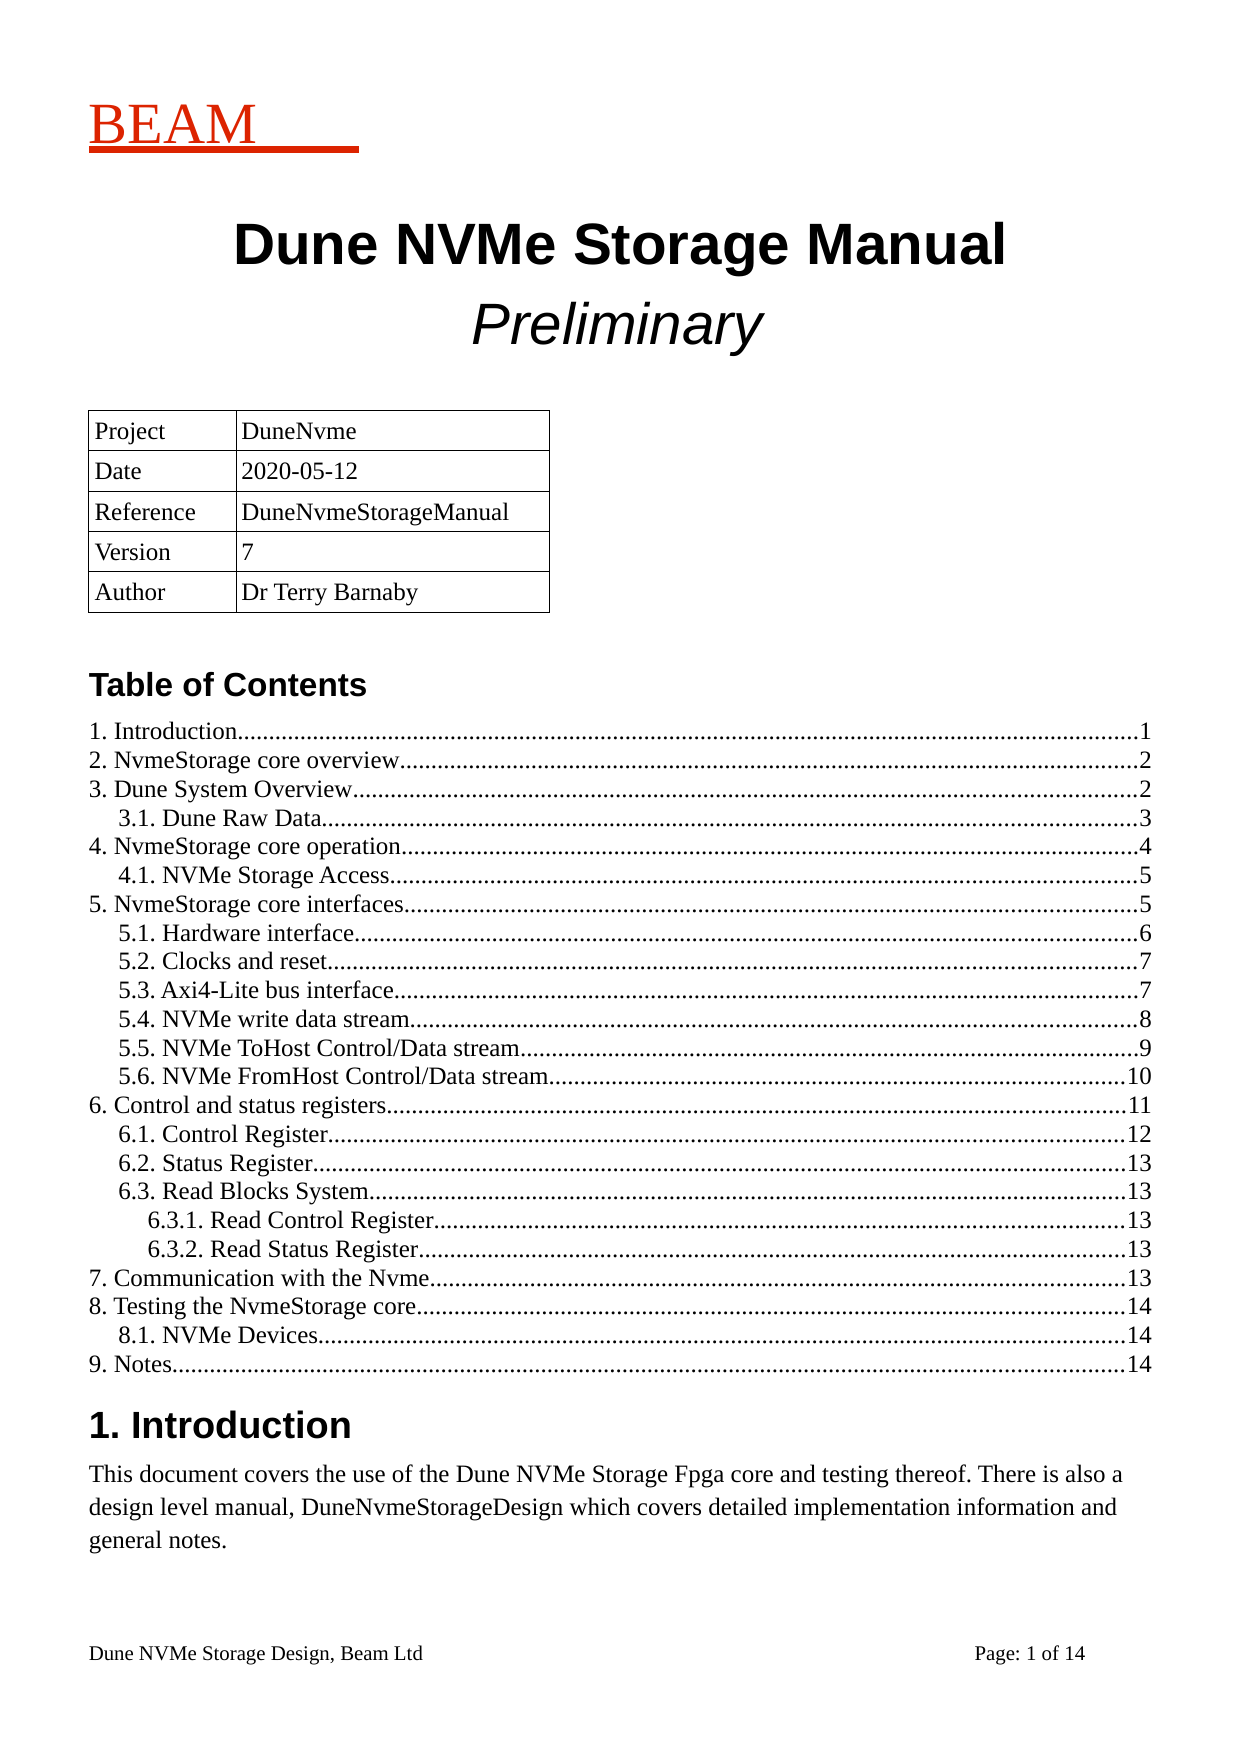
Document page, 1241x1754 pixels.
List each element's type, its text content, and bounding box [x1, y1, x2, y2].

text 5.4. NVMe write data stream 8 [118, 1004, 1152, 1033]
text This document covers the use of the Dune NVMe Storage Fpga core and testing thereof. There is also a design level manual, DuneNvmeStorageDesign which covers detailed implementation information and general notes. [88, 1459, 1152, 1554]
text 5.2. Clocks and reset 7 [118, 946, 1152, 975]
text 3. Dune System Overview 2 [88, 774, 1152, 803]
text 1. Introduction 1 [88, 716, 1152, 745]
text 8. Testing the NvmeStorage core 14 [88, 1291, 1152, 1320]
text 5.3. Axi4-Lite bus interface 7 [118, 975, 1152, 1004]
table_cell 2020-05-12 [237, 451, 549, 491]
text 5.1. Hardware interface 6 [118, 918, 1152, 946]
text 5.5. NVMe ToHost Control/Data stream 9 [118, 1033, 1152, 1061]
table_cell Reference [89, 492, 236, 531]
title Dune NVMe Storage Manual [88, 210, 1152, 277]
text 4. NvmeStorage core operation 4 [88, 831, 1152, 860]
text 4.1. NVMe Storage Access 5 [118, 860, 1152, 889]
text 8.1. NVMe Devices 14 [118, 1320, 1152, 1349]
text 9. Notes 14 [88, 1349, 1152, 1378]
table_header Project [89, 411, 236, 450]
text 6.2. Status Register 13 [118, 1148, 1152, 1176]
table_cell DuneNvmeStorageManual [237, 492, 549, 531]
text 6.3. Read Blocks System 13 [118, 1176, 1152, 1205]
table_cell Date [89, 451, 236, 491]
subtitle Introduction [88, 1403, 1152, 1446]
text 6. Control and status registers 11 [88, 1090, 1152, 1119]
text 6.3.1. Read Control Register 13 [147, 1205, 1152, 1234]
text 6.1. Control Register 12 [118, 1119, 1152, 1148]
text 7. Communication with the Nvme 13 [88, 1263, 1152, 1291]
table_cell 7 [237, 532, 549, 571]
text 5.6. NVMe FromHost Control/Data stream 10 [118, 1061, 1152, 1090]
subtitle Table of Contents [88, 666, 1152, 704]
text 6.3.2. Read Status Register 13 [147, 1234, 1152, 1263]
table_cell Dr Terry Barnaby [237, 572, 549, 612]
text 2. NvmeStorage core overview 2 [88, 745, 1152, 774]
text 5. NvmeStorage core interfaces 5 [88, 889, 1152, 918]
table_cell Author [89, 572, 236, 612]
table_header DuneNvme [237, 411, 549, 450]
text Preliminary [88, 290, 1152, 357]
text 3.1. Dune Raw Data 3 [118, 803, 1152, 831]
table_cell Version [89, 532, 236, 571]
